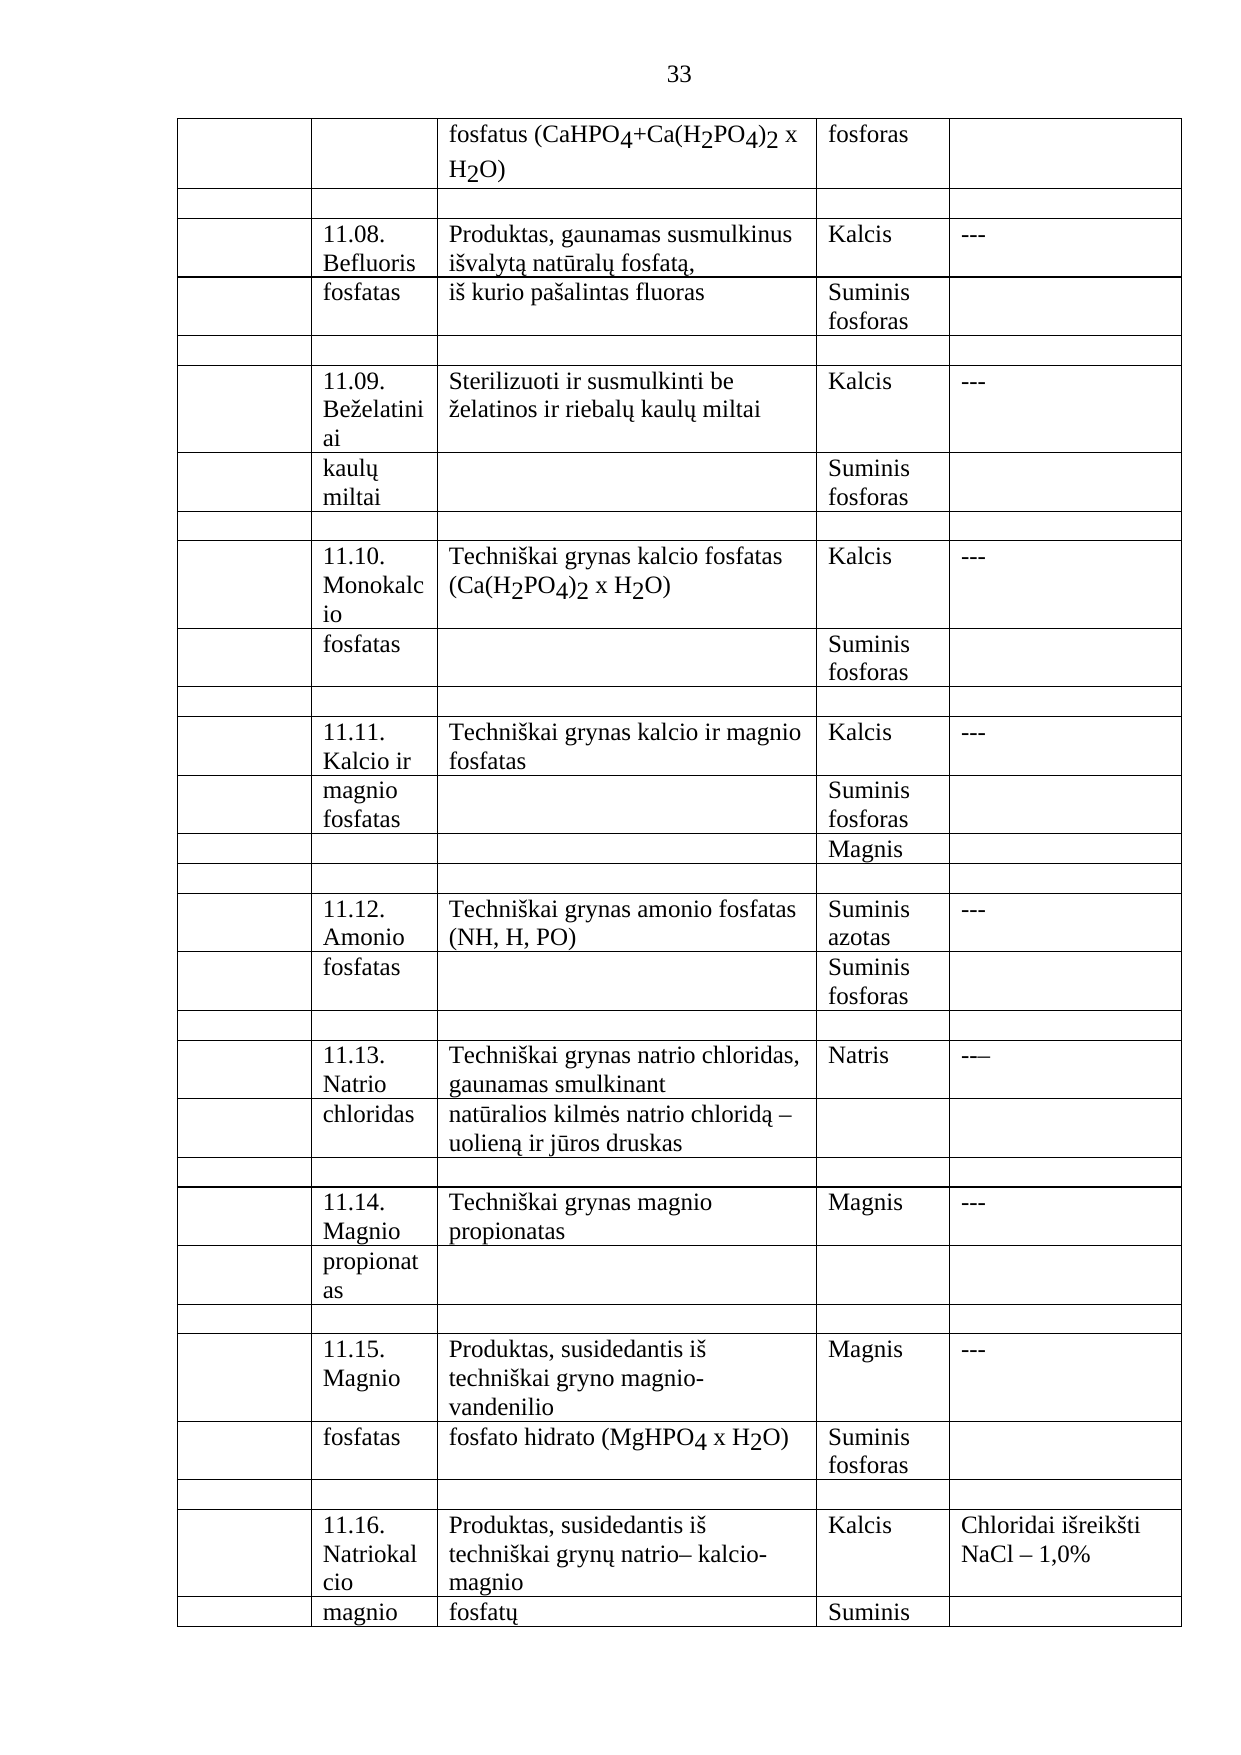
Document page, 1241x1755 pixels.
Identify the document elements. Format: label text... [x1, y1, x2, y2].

table_cell --- [950, 1188, 1181, 1245]
table_cell [312, 336, 437, 365]
table_cell [438, 1011, 816, 1039]
table_cell [438, 336, 816, 365]
table_cell Techniškai grynas amonio fosfatas (NH, H, PO) [438, 894, 816, 951]
table_cell [178, 952, 311, 1010]
table_cell [817, 1011, 949, 1039]
table_cell Suminis fosforas [817, 1422, 949, 1479]
table_cell [438, 1158, 816, 1186]
table_cell [950, 1158, 1181, 1186]
table_cell [312, 119, 437, 188]
table_cell [950, 278, 1181, 335]
table_cell [178, 512, 311, 540]
table_cell fosfatas [312, 1422, 437, 1479]
table_cell [178, 219, 311, 276]
table_cell [817, 864, 949, 893]
table_cell Kalcis [817, 717, 949, 774]
table_cell [438, 1480, 816, 1509]
table_cell [817, 336, 949, 365]
table_cell Magnis [817, 1334, 949, 1421]
table_cell [312, 1158, 437, 1186]
table_cell [178, 1041, 311, 1098]
table_cell [178, 1158, 311, 1186]
table_cell Natris [817, 1041, 949, 1098]
table_cell [950, 336, 1181, 365]
table_cell [950, 453, 1181, 511]
table_cell [438, 512, 816, 540]
table_cell --- [950, 541, 1181, 628]
table_cell Suminis [817, 1597, 949, 1626]
table_cell [178, 1246, 311, 1303]
table_cell Chloridai išreikšti NaCl – 1,0% [950, 1510, 1181, 1596]
table_cell [312, 834, 437, 863]
table_cell [950, 629, 1181, 686]
table_cell 11.14. Magnio [312, 1188, 437, 1245]
table_cell Produktas, gaunamas susmulkinus išvalytą natūralų fosfatą, [438, 219, 816, 276]
table_cell 11.11. Kalcio ir [312, 717, 437, 774]
table_cell Techniškai grynas natrio chloridas, gaunamas smulkinant [438, 1041, 816, 1098]
table_cell [178, 894, 311, 951]
table_cell [817, 1305, 949, 1333]
table_cell [438, 834, 816, 863]
table_cell [178, 119, 311, 188]
table_cell [817, 189, 949, 218]
table_cell fosfatas [312, 629, 437, 686]
table_cell [438, 952, 816, 1010]
table_cell [178, 453, 311, 511]
table_cell [438, 864, 816, 893]
table_cell Sterilizuoti ir susmulkinti be želatinos ir riebalų kaulų miltai [438, 366, 816, 452]
table_cell --– [950, 1041, 1181, 1098]
table_cell [178, 366, 311, 452]
table_cell fosfatas [312, 952, 437, 1010]
table_cell Suminis fosforas [817, 629, 949, 686]
table_cell 11.09. Beželatiniai [312, 366, 437, 452]
table_cell [950, 1011, 1181, 1039]
table_cell Techniškai grynas kalcio fosfatas (Ca(H2PO4)2 x H2O) [438, 541, 816, 628]
table_cell [950, 776, 1181, 833]
table_cell [950, 864, 1181, 893]
table_cell --- [950, 717, 1181, 774]
table_cell [817, 1480, 949, 1509]
table_cell [178, 834, 311, 863]
table_cell 11.12. Amonio [312, 894, 437, 951]
table_cell [178, 1422, 311, 1479]
table_cell [178, 336, 311, 365]
table_cell Kalcis [817, 541, 949, 628]
table_cell [817, 1158, 949, 1186]
table_cell [950, 1422, 1181, 1479]
table_cell [312, 1480, 437, 1509]
table_cell [950, 952, 1181, 1010]
table_cell 11.15. Magnio [312, 1334, 437, 1421]
table_cell [178, 1597, 311, 1626]
table_cell [178, 1305, 311, 1333]
table_cell [178, 687, 311, 716]
table_cell [950, 1480, 1181, 1509]
table_cell Produktas, susidedantis iš techniškai gryno magnio-vandenilio [438, 1334, 816, 1421]
table_cell kaulų miltai [312, 453, 437, 511]
table_cell [950, 189, 1181, 218]
table_cell Suminis fosforas [817, 952, 949, 1010]
table_cell 11.16. Natriokalcio [312, 1510, 437, 1596]
table_cell natūralios kilmės natrio chloridą – uolieną ir jūros druskas [438, 1099, 816, 1157]
table_cell 11.13. Natrio [312, 1041, 437, 1098]
table_cell [950, 1305, 1181, 1333]
table_cell [950, 1597, 1181, 1626]
table_cell [817, 1246, 949, 1303]
table_cell Suminis fosforas [817, 453, 949, 511]
table_cell iš kurio pašalintas fluoras [438, 278, 816, 335]
table_cell Magnis [817, 1188, 949, 1245]
table_cell --- [950, 366, 1181, 452]
table_cell Techniškai grynas kalcio ir magnio fosfatas [438, 717, 816, 774]
table_cell [950, 512, 1181, 540]
table_cell [817, 512, 949, 540]
table_cell [178, 189, 311, 218]
table_cell [312, 687, 437, 716]
table_cell fosforas [817, 119, 949, 188]
table_cell --- [950, 894, 1181, 951]
table_cell [178, 541, 311, 628]
table_cell Suminis fosforas [817, 776, 949, 833]
table_cell [178, 1480, 311, 1509]
table_cell Kalcis [817, 1510, 949, 1596]
table_cell [438, 776, 816, 833]
table_cell [312, 1011, 437, 1039]
table_cell Magnis [817, 834, 949, 863]
table_cell [178, 776, 311, 833]
table_cell [438, 1246, 816, 1303]
table_cell [438, 189, 816, 218]
table_cell [950, 687, 1181, 716]
table_cell magnio [312, 1597, 437, 1626]
table_cell [312, 1305, 437, 1333]
table_cell [178, 1334, 311, 1421]
table_cell [178, 629, 311, 686]
table_cell [312, 189, 437, 218]
table_cell fosfatų [438, 1597, 816, 1626]
table_cell [178, 1188, 311, 1245]
table_cell [950, 834, 1181, 863]
table_cell [438, 629, 816, 686]
table_cell [178, 1099, 311, 1157]
table_cell [817, 1099, 949, 1157]
table_cell --- [950, 219, 1181, 276]
table_cell [312, 512, 437, 540]
table_cell [950, 1246, 1181, 1303]
table_cell [438, 1305, 816, 1333]
table_cell [178, 717, 311, 774]
table_cell [950, 119, 1181, 188]
table_cell --- [950, 1334, 1181, 1421]
table_cell [312, 864, 437, 893]
table_cell chloridas [312, 1099, 437, 1157]
table_cell Techniškai grynas magnio propionatas [438, 1188, 816, 1245]
table_cell propionatas [312, 1246, 437, 1303]
table_cell fosfatas [312, 278, 437, 335]
table_cell fosfato hidrato (MgHPO4 x H2O) [438, 1422, 816, 1479]
table_cell [438, 453, 816, 511]
table_cell Kalcis [817, 219, 949, 276]
table_cell [178, 1011, 311, 1039]
table_cell fosfatus (CaHPO4+Ca(H2PO4)2 x H2O) [438, 119, 816, 188]
table_cell Suminis fosforas [817, 278, 949, 335]
table_cell [950, 1099, 1181, 1157]
table_cell [817, 687, 949, 716]
table_cell [178, 278, 311, 335]
table_cell Produktas, susidedantis iš techniškai grynų natrio– kalcio-magnio [438, 1510, 816, 1596]
table_cell [178, 1510, 311, 1596]
table_cell 11.08. Befluoris [312, 219, 437, 276]
table_cell magnio fosfatas [312, 776, 437, 833]
table_cell [178, 864, 311, 893]
table_cell [438, 687, 816, 716]
table_cell Kalcis [817, 366, 949, 452]
table_cell Suminis azotas [817, 894, 949, 951]
table_cell 11.10. Monokalcio [312, 541, 437, 628]
